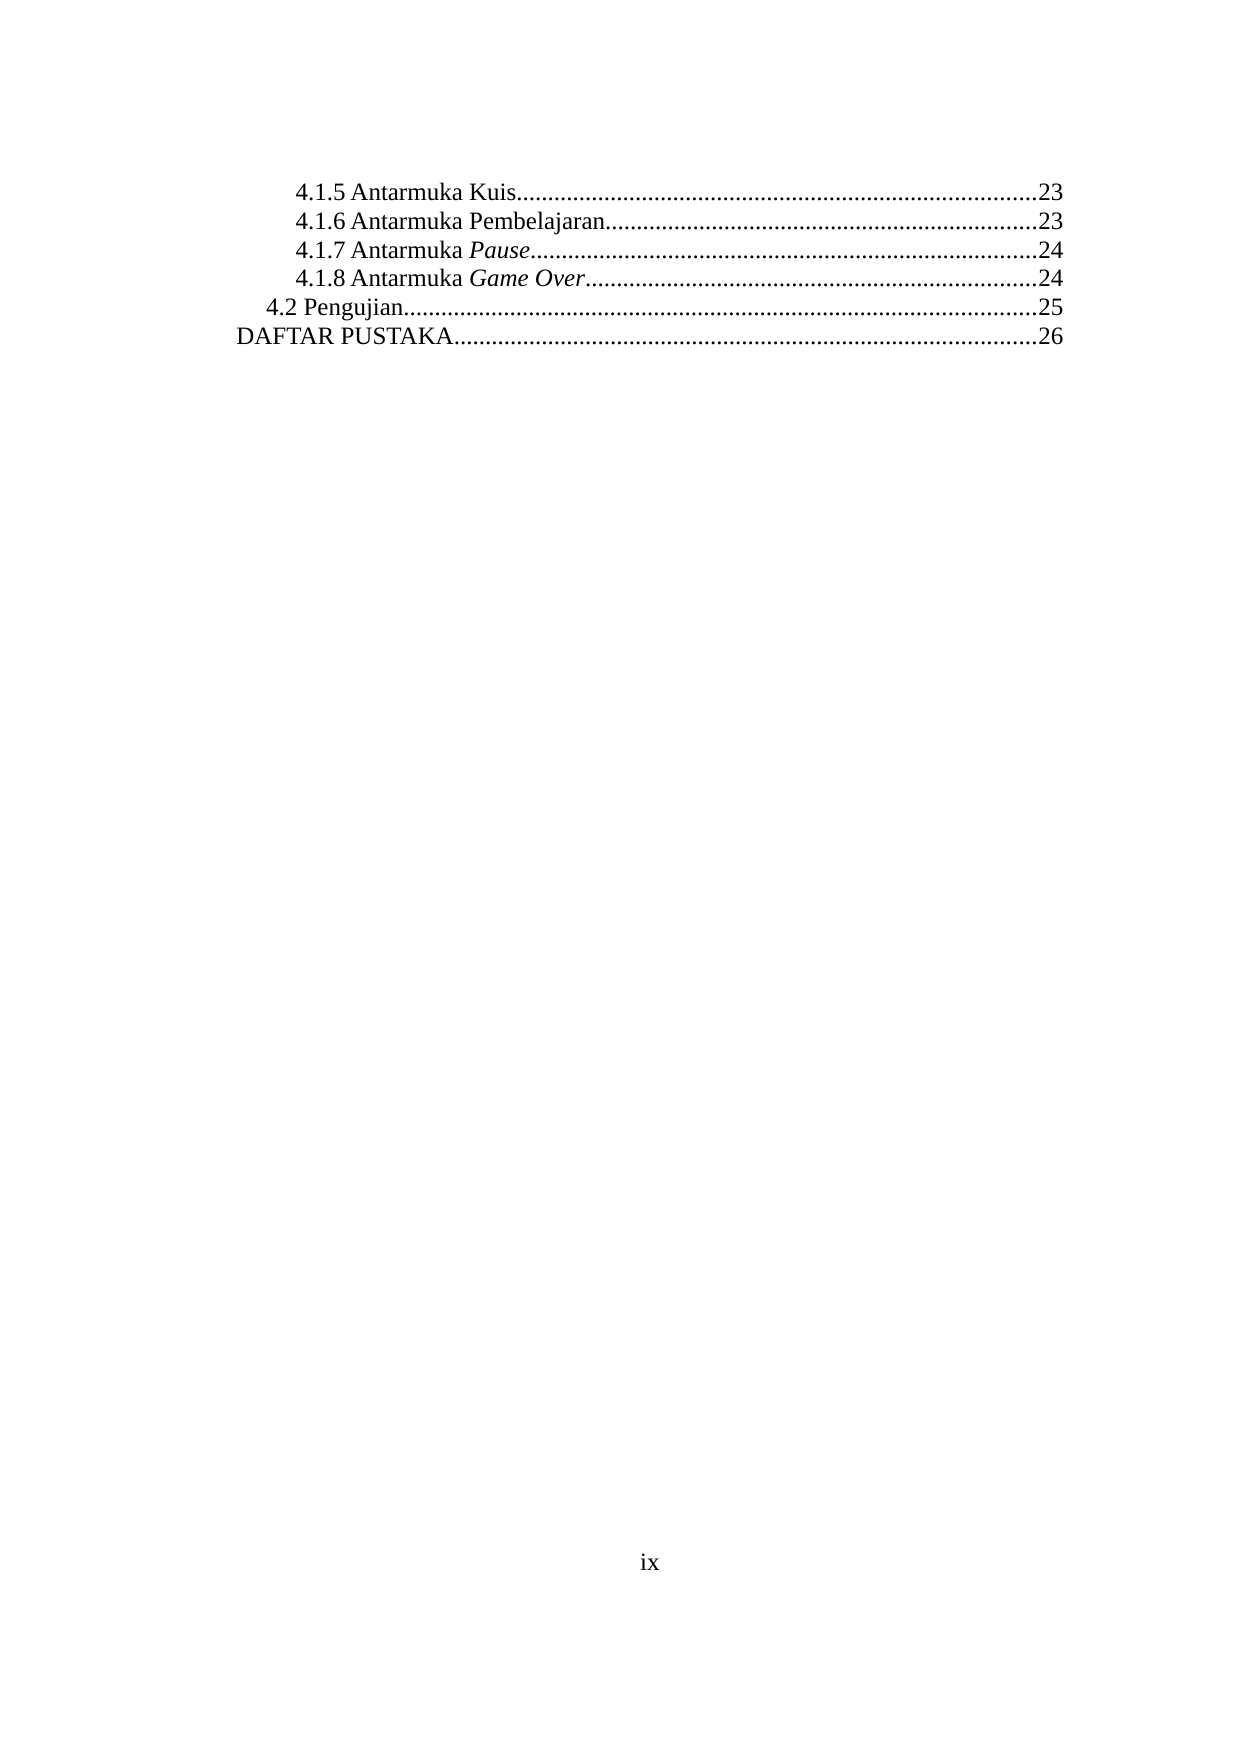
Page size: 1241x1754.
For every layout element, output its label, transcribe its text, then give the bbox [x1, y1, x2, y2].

text 4.1.7 Antarmuka Pause 24 [295, 235, 1063, 263]
text 4.1.8 Antarmuka Game Over 24 [295, 263, 1063, 292]
text 4.1.5 Antarmuka Kuis 23 [295, 177, 1063, 206]
text 4.2 Pengujian 25 [266, 292, 1063, 321]
text DAFTAR PUSTAKA 26 [236, 321, 1063, 350]
text 4.1.6 Antarmuka Pembelajaran 23 [295, 206, 1063, 235]
